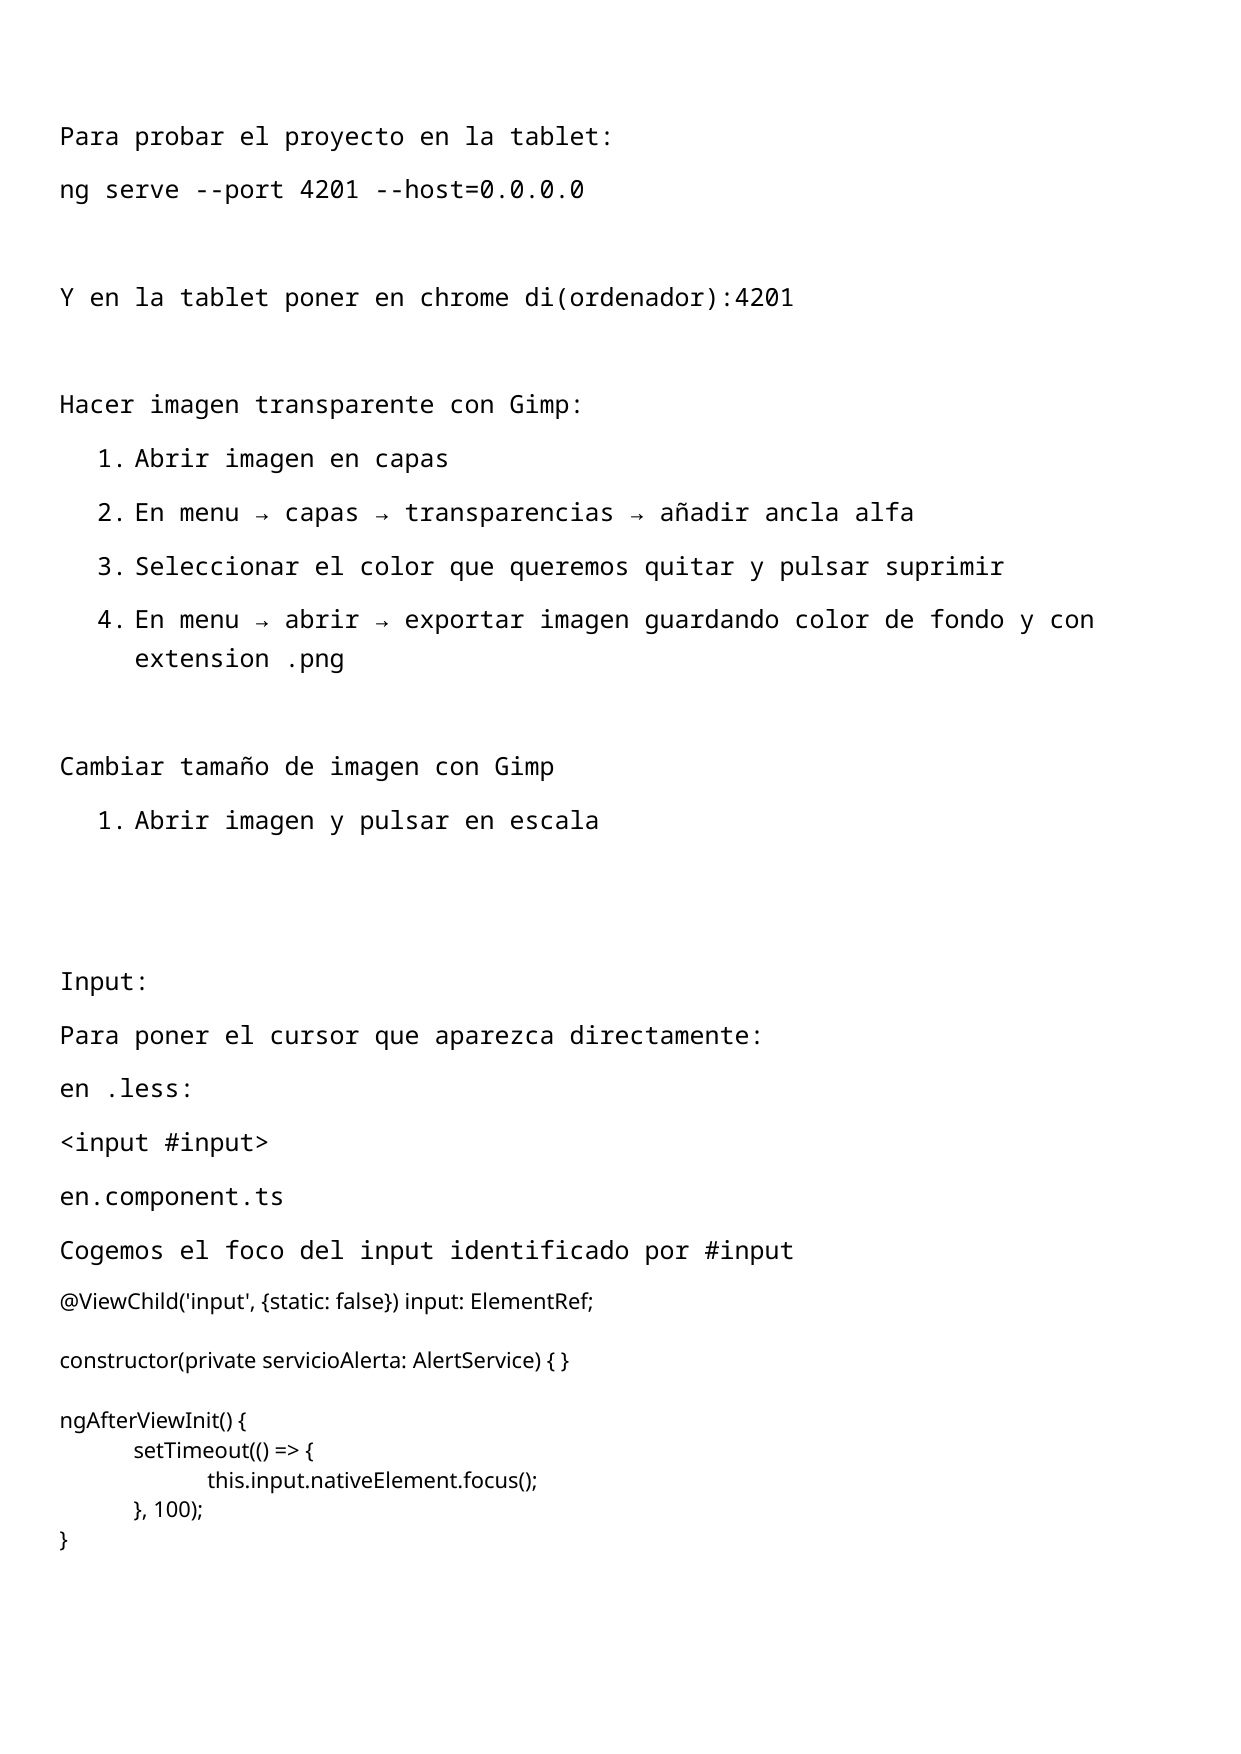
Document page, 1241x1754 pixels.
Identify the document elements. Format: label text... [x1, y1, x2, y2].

list Abrir imagen y pulsar en escala [97, 802, 1170, 836]
text Y en la tablet poner en chrome di(ordenador):4201 [59, 279, 1170, 313]
text en.component.ts [59, 1178, 1170, 1213]
text Cambiar tamaño de imagen con Gimp [59, 748, 1170, 783]
text constructor(private servicioAlerta: AlertService) { } [59, 1346, 1170, 1375]
list En menu → capas → transparencias → añadir ancla alfa [97, 494, 1170, 528]
text ng serve --port 4201 --host=0.0.0.0 [59, 172, 1170, 206]
list En menu → abrir → exportar imagen guardando color de fondo y con extension .png [97, 602, 1170, 675]
text Hacer imagen transparente con Gimp: [59, 387, 1170, 421]
text en .less: [59, 1071, 1170, 1105]
text setTimeout(() => { [59, 1435, 1170, 1464]
text Cogemos el foco del input identificado por #input [59, 1232, 1170, 1266]
text @ViewChild('input', {static: false}) input: ElementRef; [59, 1286, 1170, 1316]
text } [59, 1524, 1170, 1554]
text this.input.nativeElement.focus(); [59, 1464, 1170, 1494]
text Input: [59, 963, 1170, 998]
text <input #input> [59, 1125, 1170, 1159]
list Seleccionar el color que queremos quitar y pulsar suprimir [97, 548, 1170, 582]
text Para poner el cursor que aparezca directamente: [59, 1017, 1170, 1051]
text Para probar el proyecto en la tablet: [59, 118, 1170, 152]
text }, 100); [59, 1494, 1170, 1524]
list Abrir imagen en capas [97, 441, 1170, 475]
text ngAfterViewInit() { [59, 1405, 1170, 1435]
